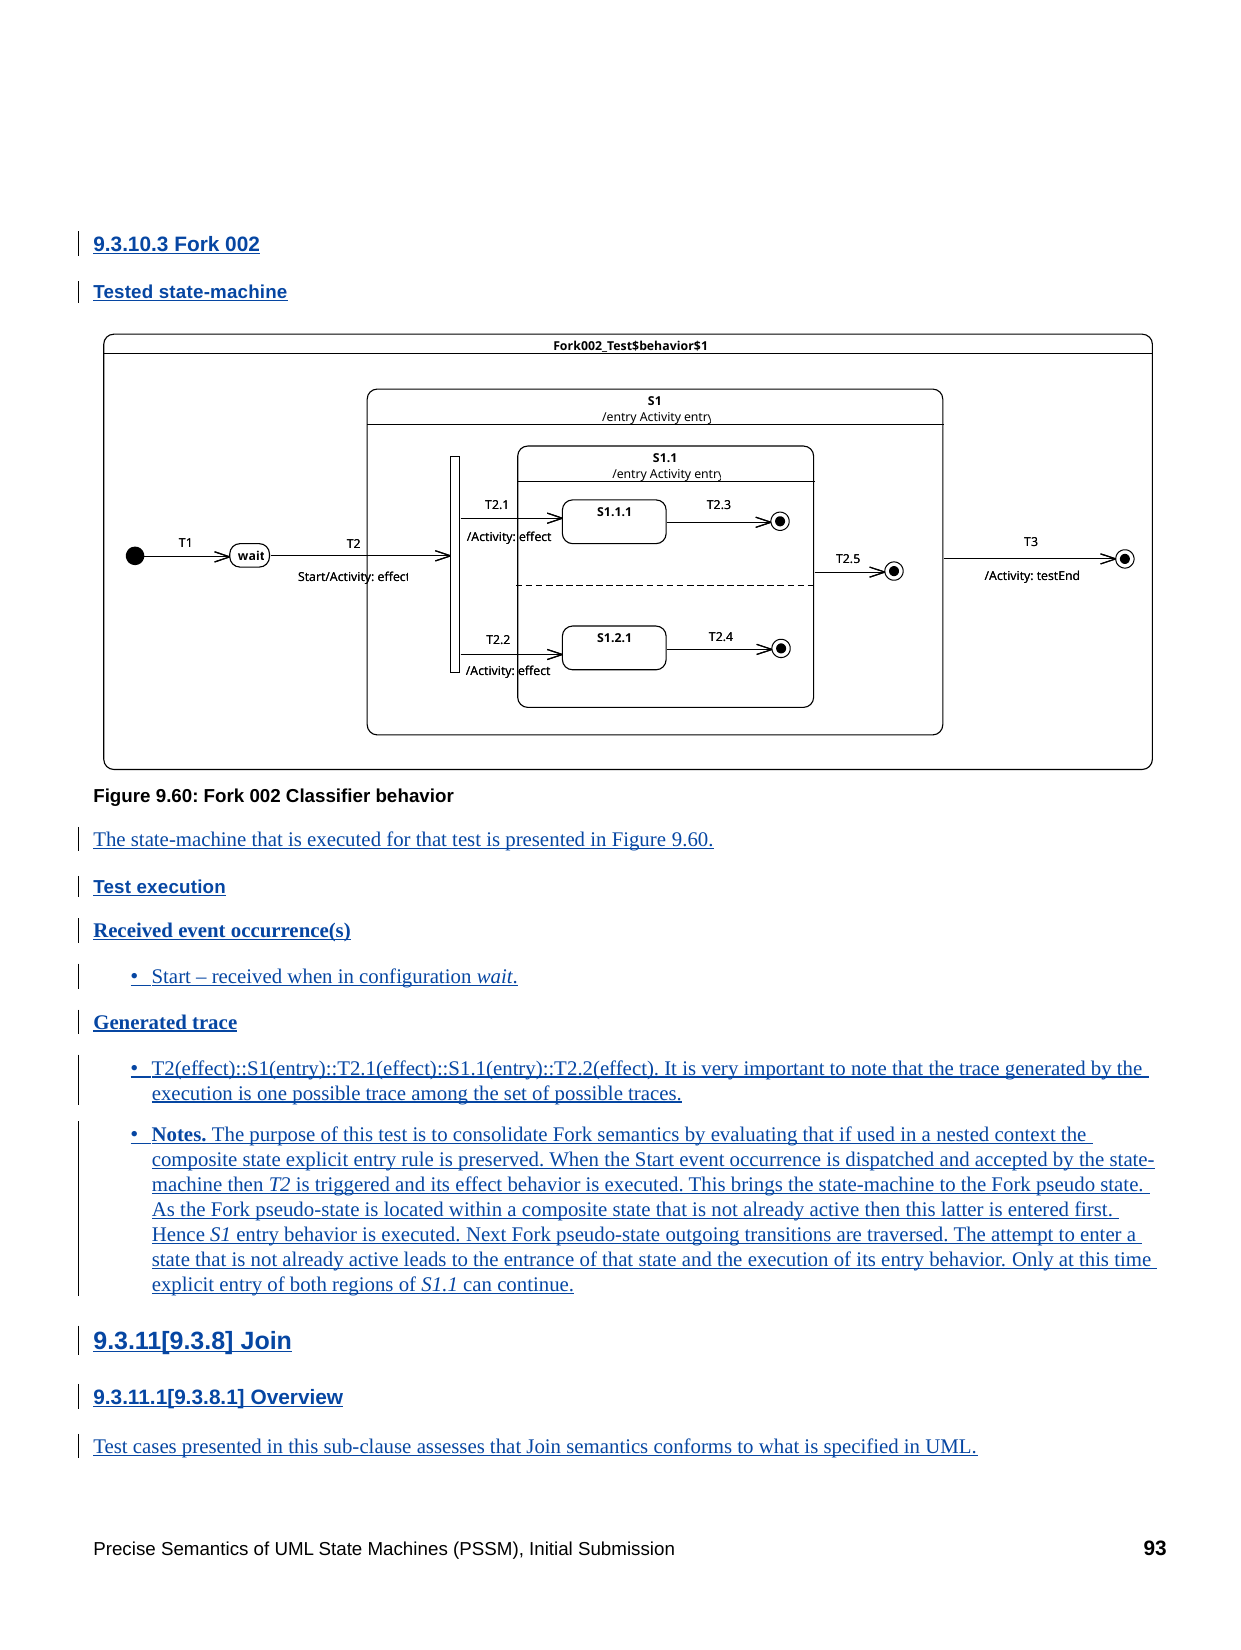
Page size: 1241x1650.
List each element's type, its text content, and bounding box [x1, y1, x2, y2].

text [93, 311, 1164, 323]
list Notes. The purpose of this test is to consolidate Fork semantics by evaluating that if used in a nested context the composite state explicit entry rule is preserved. When the Start event occurrence is dispatched and accepted by the state-machine then T2 is triggered and its effect behavior is executed. This brings the state-machine to the Fork pseudo state. As the Fork pseudo-state is located within a composite state that is not already active then this latter is entered first. Hence S1 entry behavior is executed. Next Fork pseudo-state outgoing transitions are traversed. The attempt to enter a state that is not already active leads to the entrance of that state and the execution of its entry behavior. Only at this time explicit entry of both regions of S1.1 can continue. [131, 1121, 1164, 1296]
text Test cases presented in this sub-clause assesses that Join semantics conforms to what is specified in UML. [93, 1434, 1164, 1458]
subtitle Tested state-machine [93, 281, 1164, 303]
subtitle Test execution [93, 876, 1164, 897]
list T2(effect)::S1(entry)::T2.1(effect)::S1.1(entry)::T2.2(effect). It is very important to note that the trace generated by the execution is one possible trace among the set of possible traces. [131, 1055, 1164, 1105]
text Generated trace [93, 1009, 1164, 1034]
subtitle Fork 002 [93, 231, 1164, 256]
subtitle Join [93, 1326, 1164, 1355]
text Received event occurrence(s) [93, 918, 1164, 942]
list Start – received when in configuration wait. [131, 963, 1164, 988]
text The state-machine that is executed for that test is presented in Figure 9.60. [93, 806, 1164, 851]
text Figure 9.60: Fork 002 Classifier behavior [93, 323, 1164, 806]
subtitle Overview [93, 1384, 1164, 1409]
